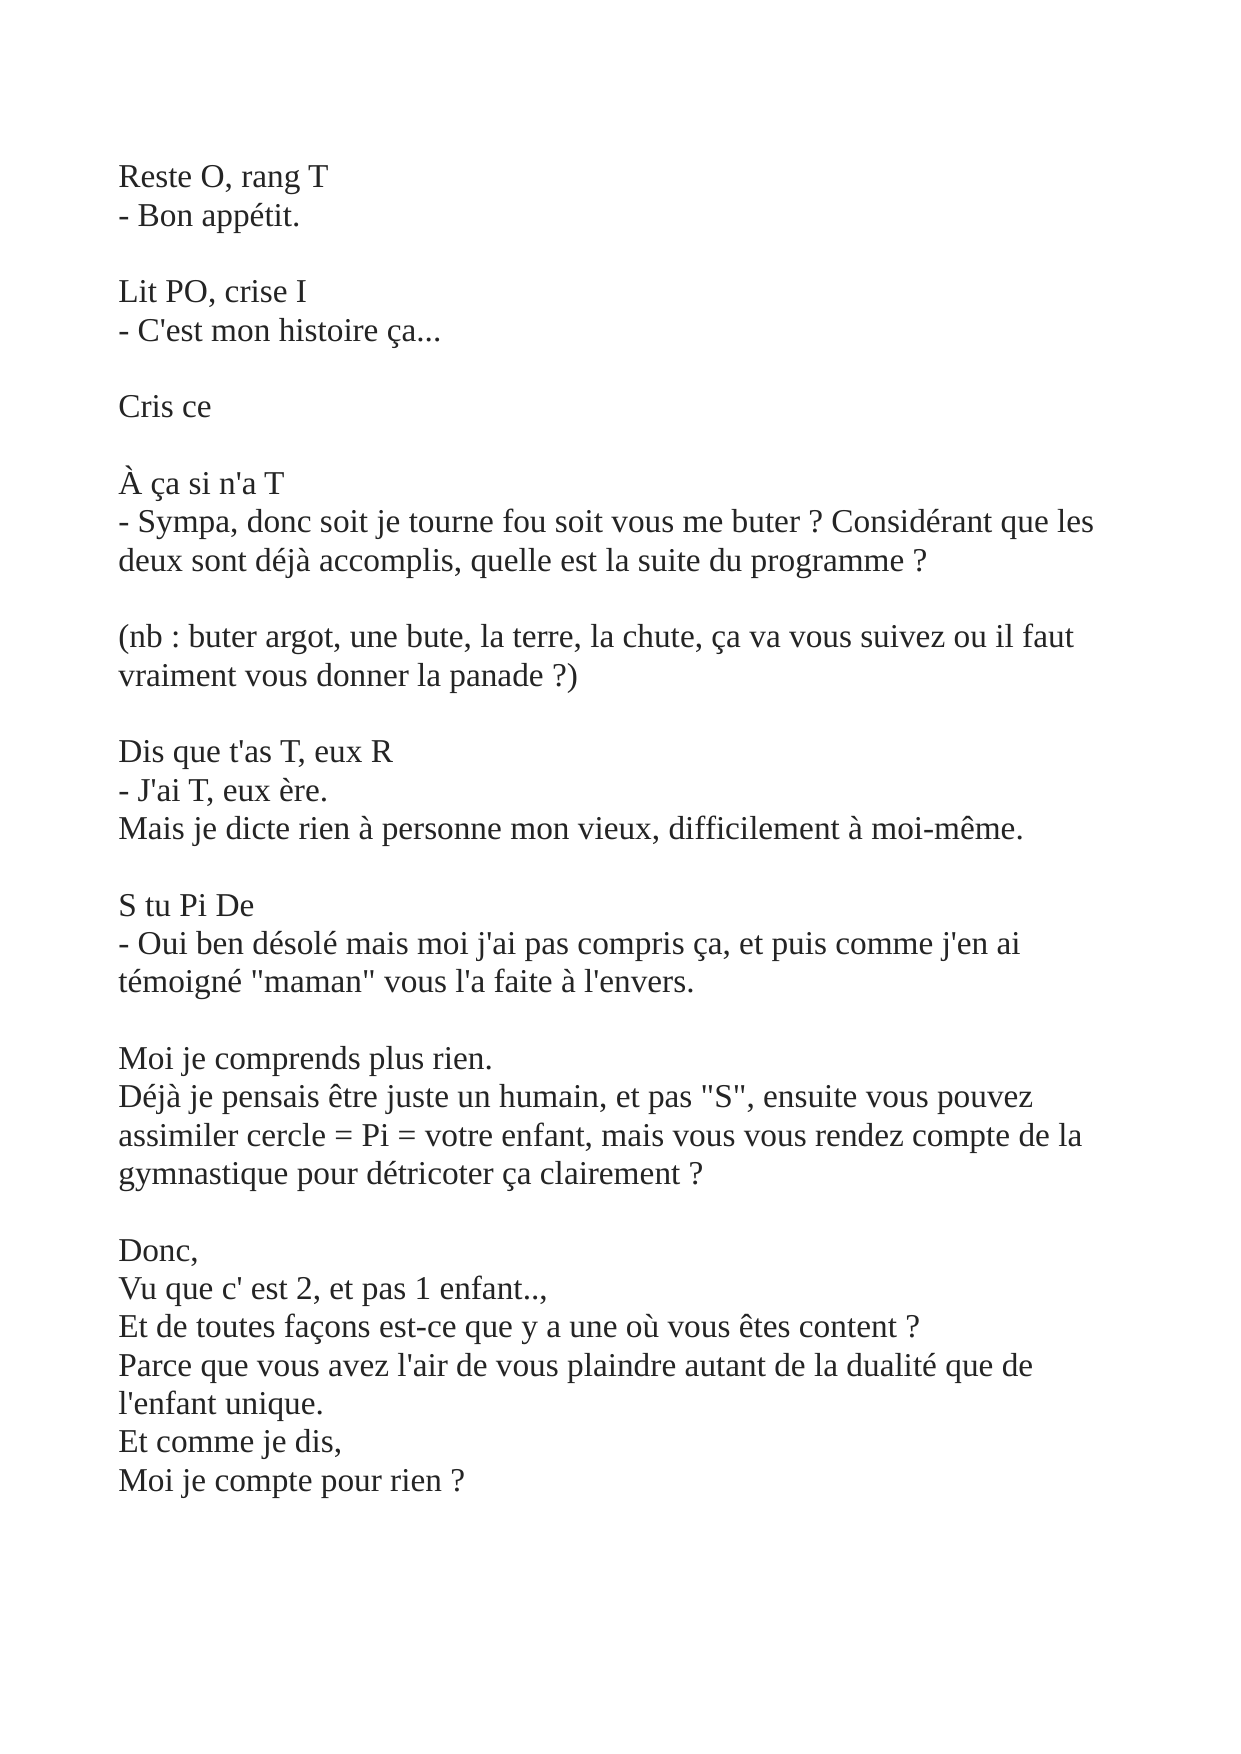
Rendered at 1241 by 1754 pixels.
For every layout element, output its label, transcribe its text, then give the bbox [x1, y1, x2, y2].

text Parce que vous avez l'air de vous plaindre autant de la dualité que de l'enfant unique. [118, 1345, 1122, 1421]
text Vu que c' est 2, et pas 1 enfant.., [118, 1268, 1122, 1306]
text Et comme je dis, [118, 1421, 1122, 1460]
text - C'est mon histoire ça... [118, 310, 1122, 348]
text Donc, [118, 1230, 1122, 1268]
text Dis que t'as T, eux R [118, 731, 1122, 770]
text - J'ai T, eux ère. [118, 770, 1122, 808]
text S tu Pi De [118, 885, 1122, 923]
text - Oui ben désolé mais moi j'ai pas compris ça, et puis comme j'en ai témoigné "maman" vous l'a faite à l'envers. [118, 923, 1122, 1000]
text Mais je dicte rien à personne mon vieux, difficilement à moi-même. [118, 808, 1122, 846]
text Moi je compte pour rien ? [118, 1460, 1122, 1498]
text Reste O, rang T [118, 156, 1122, 195]
text Déjà je pensais être juste un humain, et pas "S", ensuite vous pouvez assimiler cercle = Pi = votre enfant, mais vous vous rendez compte de la gymnastique pour détricoter ça clairement ? [118, 1076, 1122, 1191]
text Cris ce [118, 386, 1122, 425]
text (nb : buter argot, une bute, la terre, la chute, ça va vous suivez ou il faut vraiment vous donner la panade ?) [118, 616, 1122, 693]
text Moi je comprends plus rien. [118, 1038, 1122, 1076]
text - Bon appétit. [118, 195, 1122, 233]
text Lit PO, crise I [118, 271, 1122, 310]
text Et de toutes façons est-ce que y a une où vous êtes content ? [118, 1306, 1122, 1345]
text À ça si n'a T [118, 463, 1122, 501]
text - Sympa, donc soit je tourne fou soit vous me buter ? Considérant que les deux sont déjà accomplis, quelle est la suite du programme ? [118, 501, 1122, 578]
